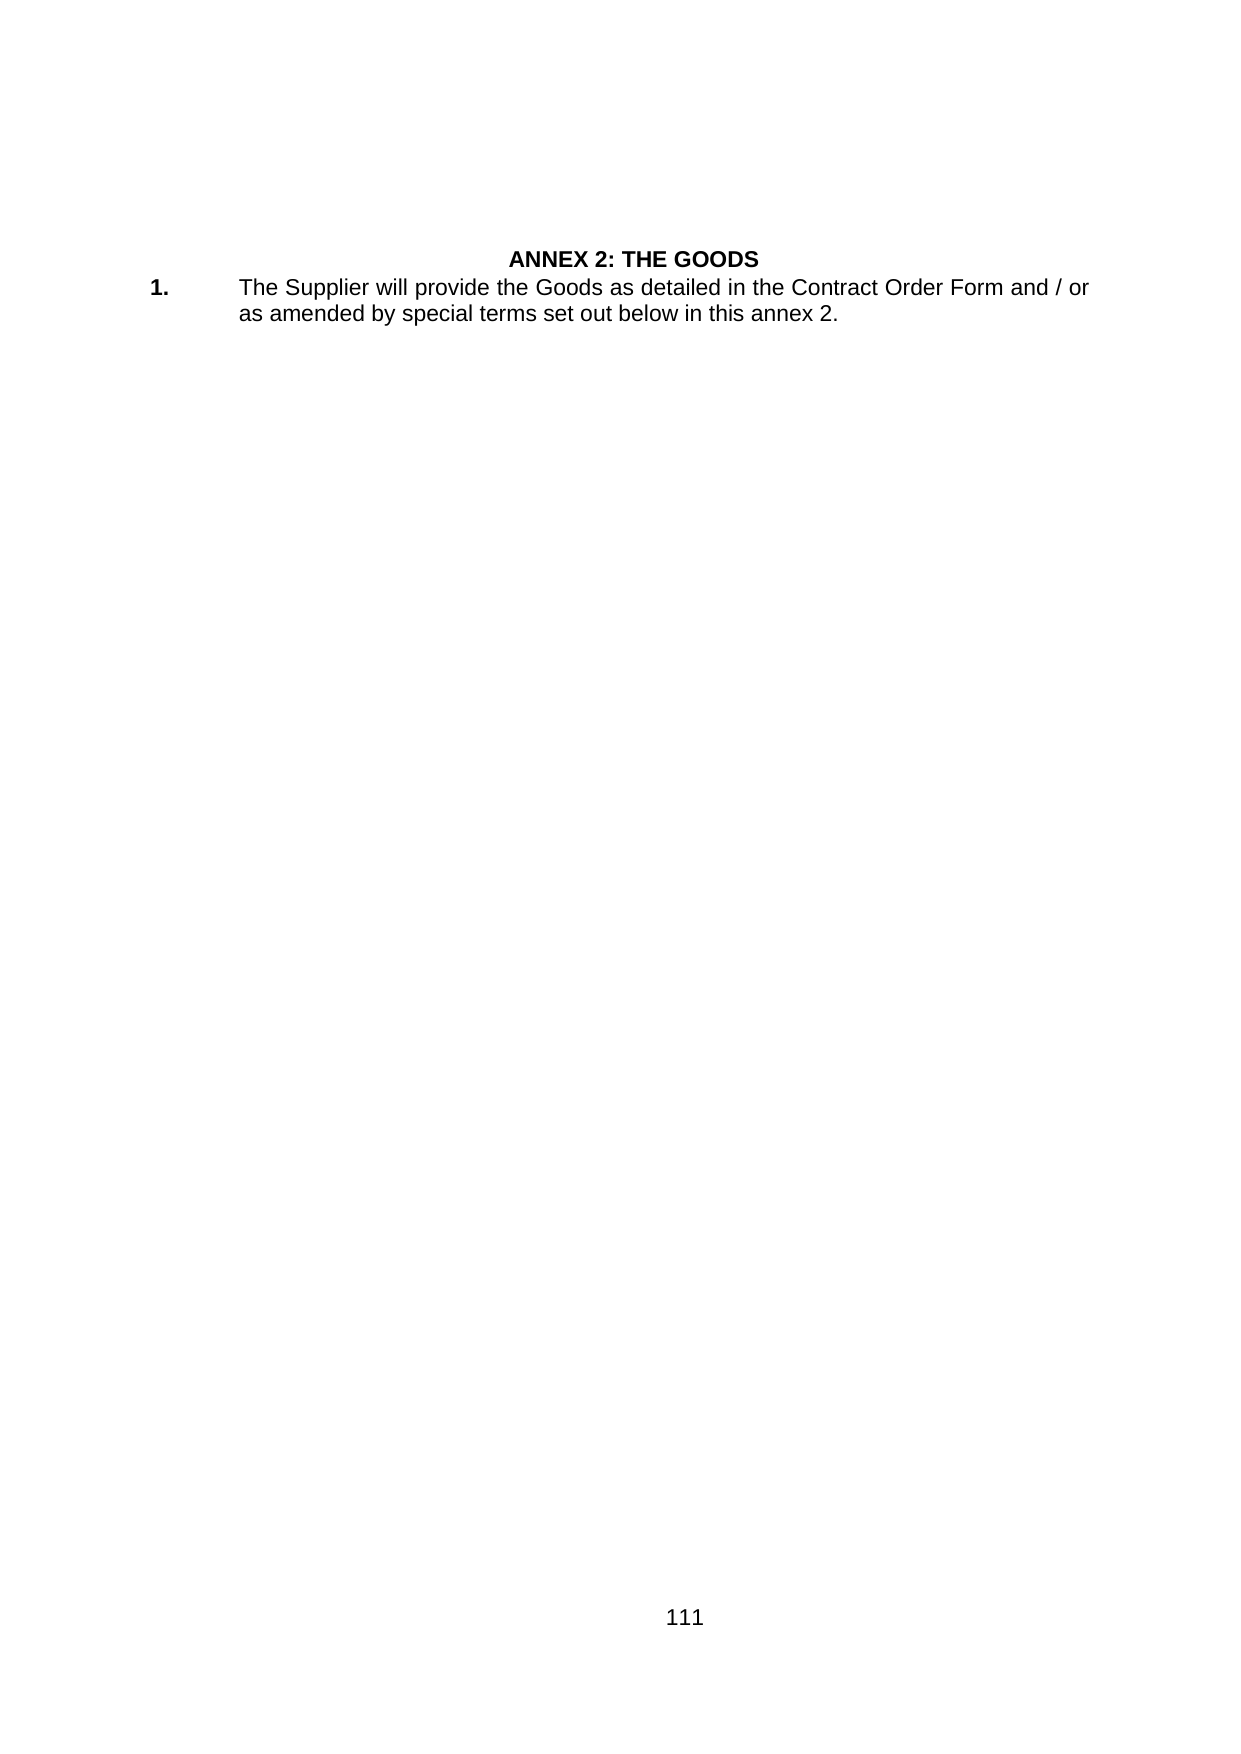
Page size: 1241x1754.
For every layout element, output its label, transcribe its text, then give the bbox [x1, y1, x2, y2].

text 1. The Supplier will provide the Goods as detailed in the Contract Order Form and / or as amended by special terms set out below in this annex 2. [150, 273, 1090, 326]
subtitle ANNEX 2: THE GOODS [508, 246, 1090, 272]
